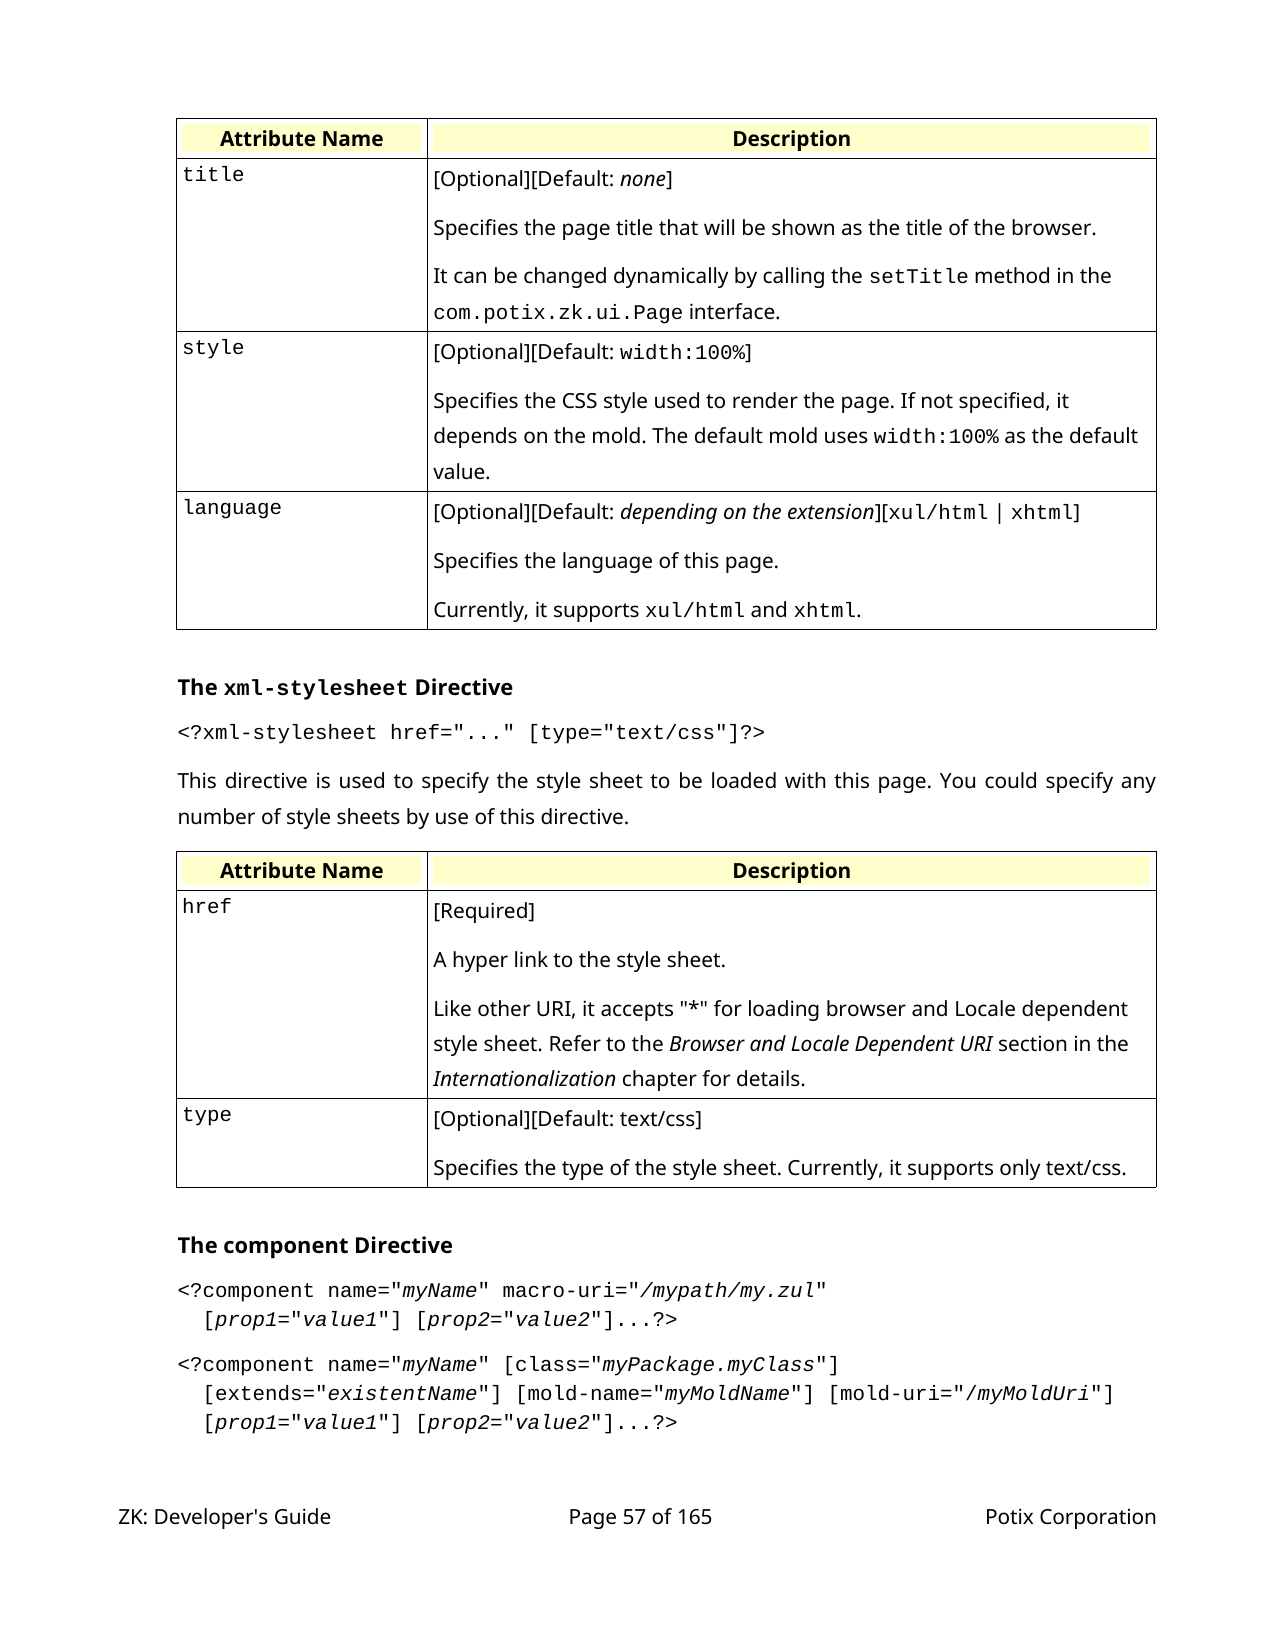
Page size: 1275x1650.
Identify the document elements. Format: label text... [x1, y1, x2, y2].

text This directive is used to specify the style sheet to be loaded with this page. You could specify any number of style sheets by use of this directive. [177, 767, 1157, 830]
subtitle The component Directive [177, 1229, 1157, 1259]
table_cell type [177, 1099, 427, 1187]
subtitle The xml-stylesheet Directive [177, 672, 1157, 702]
table_cell style [177, 332, 427, 491]
table_header Attribute Name [177, 119, 427, 158]
table_header Attribute Name [177, 852, 427, 890]
table_cell [Optional][Default: text/css] Specifies the type of the style sheet. Currently, it supports only text/css. [428, 1099, 1156, 1187]
table_cell title [177, 159, 427, 331]
table_cell [Required] A hyper link to the style sheet. Like other URI, it accepts "*" for loading browser and Locale dependent style sheet. Refer to the Browser and Locale Dependent URI section in the Internationalization chapter for details. [428, 891, 1156, 1098]
table_cell href [177, 891, 427, 1098]
table_cell [Optional][Default: none] Specifies the page title that will be shown as the title of the browser. It can be changed dynamically by calling the setTitle method in the com.potix.zk.ui.Page interface. [428, 159, 1156, 331]
table_header Description [428, 119, 1156, 158]
text <?component name="myName" macro-uri="/mypath/my.zul" [prop1="value1"] [prop2="value2"]...?> [177, 1280, 1157, 1333]
table_header Description [428, 852, 1156, 890]
table_cell language [177, 492, 427, 629]
table_cell [Optional][Default: depending on the extension][xul/html | xhtml] Specifies the language of this page. Currently, it supports xul/html and xhtml. [428, 492, 1156, 629]
text <?xml-stylesheet href="..." [type="text/css"]?> [177, 722, 1157, 746]
text <?component name="myName" [class="myPackage.myClass"] [extends="existentName"] [mold-name="myMoldName"] [mold-uri="/myMoldUri"] [prop1="value1"] [prop2="value2"]...?> [177, 1354, 1157, 1436]
table_cell [Optional][Default: width:100%] Specifies the CSS style used to render the page. If not specified, it depends on the mold. The default mold uses width:100% as the default value. [428, 332, 1156, 491]
